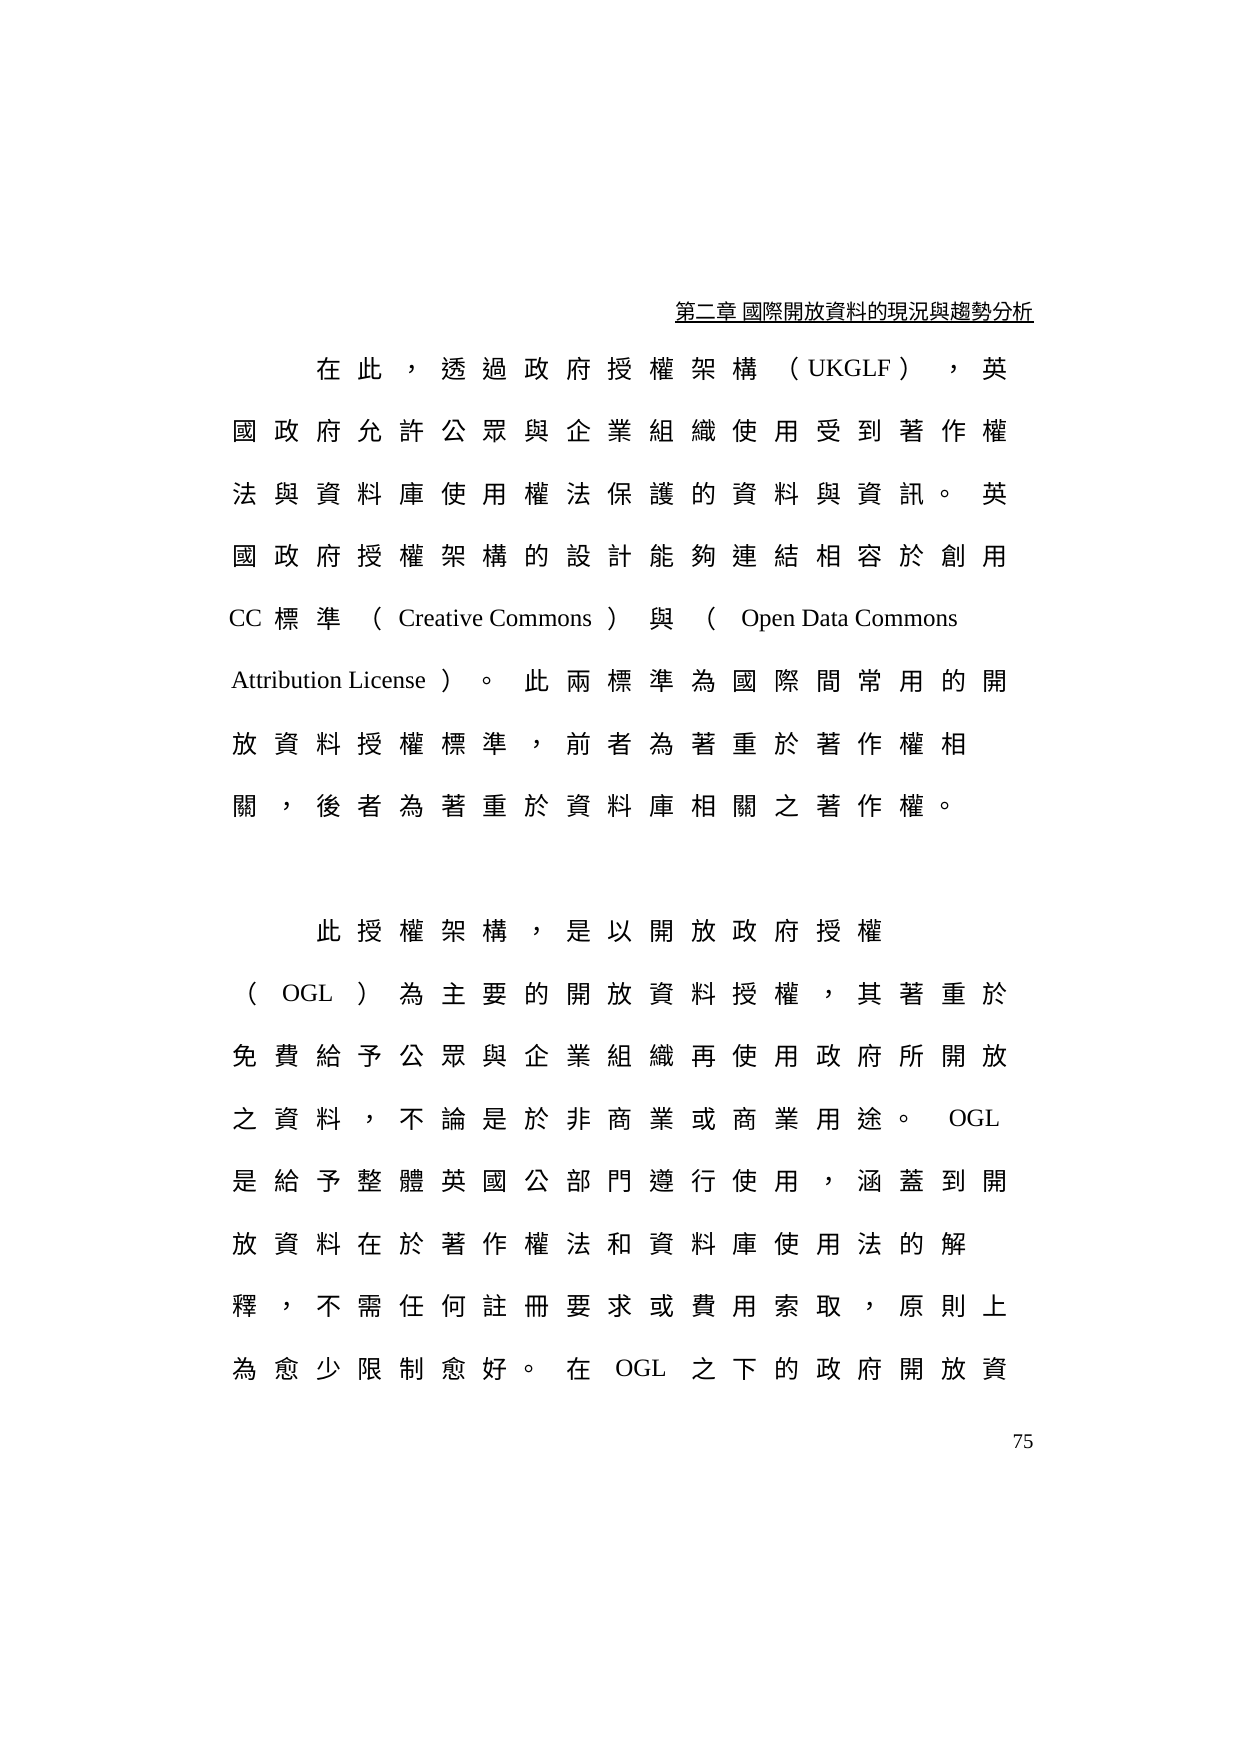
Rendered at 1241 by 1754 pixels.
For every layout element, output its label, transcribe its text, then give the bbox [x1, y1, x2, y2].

text 在此，透過政府授權架構（UKGLF），英國政府允許公眾與企業組織使用受到著作權法與資料庫使用權法保護的資料與資訊。英國政府授權架構的設計能夠連結相容於創用CC標準（Creative Commons）與（Open Data Commons Attribution License）。此兩標準為國際間常用的開放資料授權標準，前者為著重於著作權相關，後者為著重於資料庫相關之著作權。 [224, 326, 1016, 826]
text 此授權架構，是以開放政府授權（OGL）為主要的開放資料授權，其著重於免費給予公眾與企業組織再使用政府所開放之資料，不論是於非商業或商業用途。OGL是給予整體英國公部門遵行使用，涵蓋到開放資料在於著作權法和資料庫使用法的解釋，不需任何註冊要求或費用索取，原則上為愈少限制愈好。在OGL之下的政府開放資 [224, 888, 1016, 1388]
